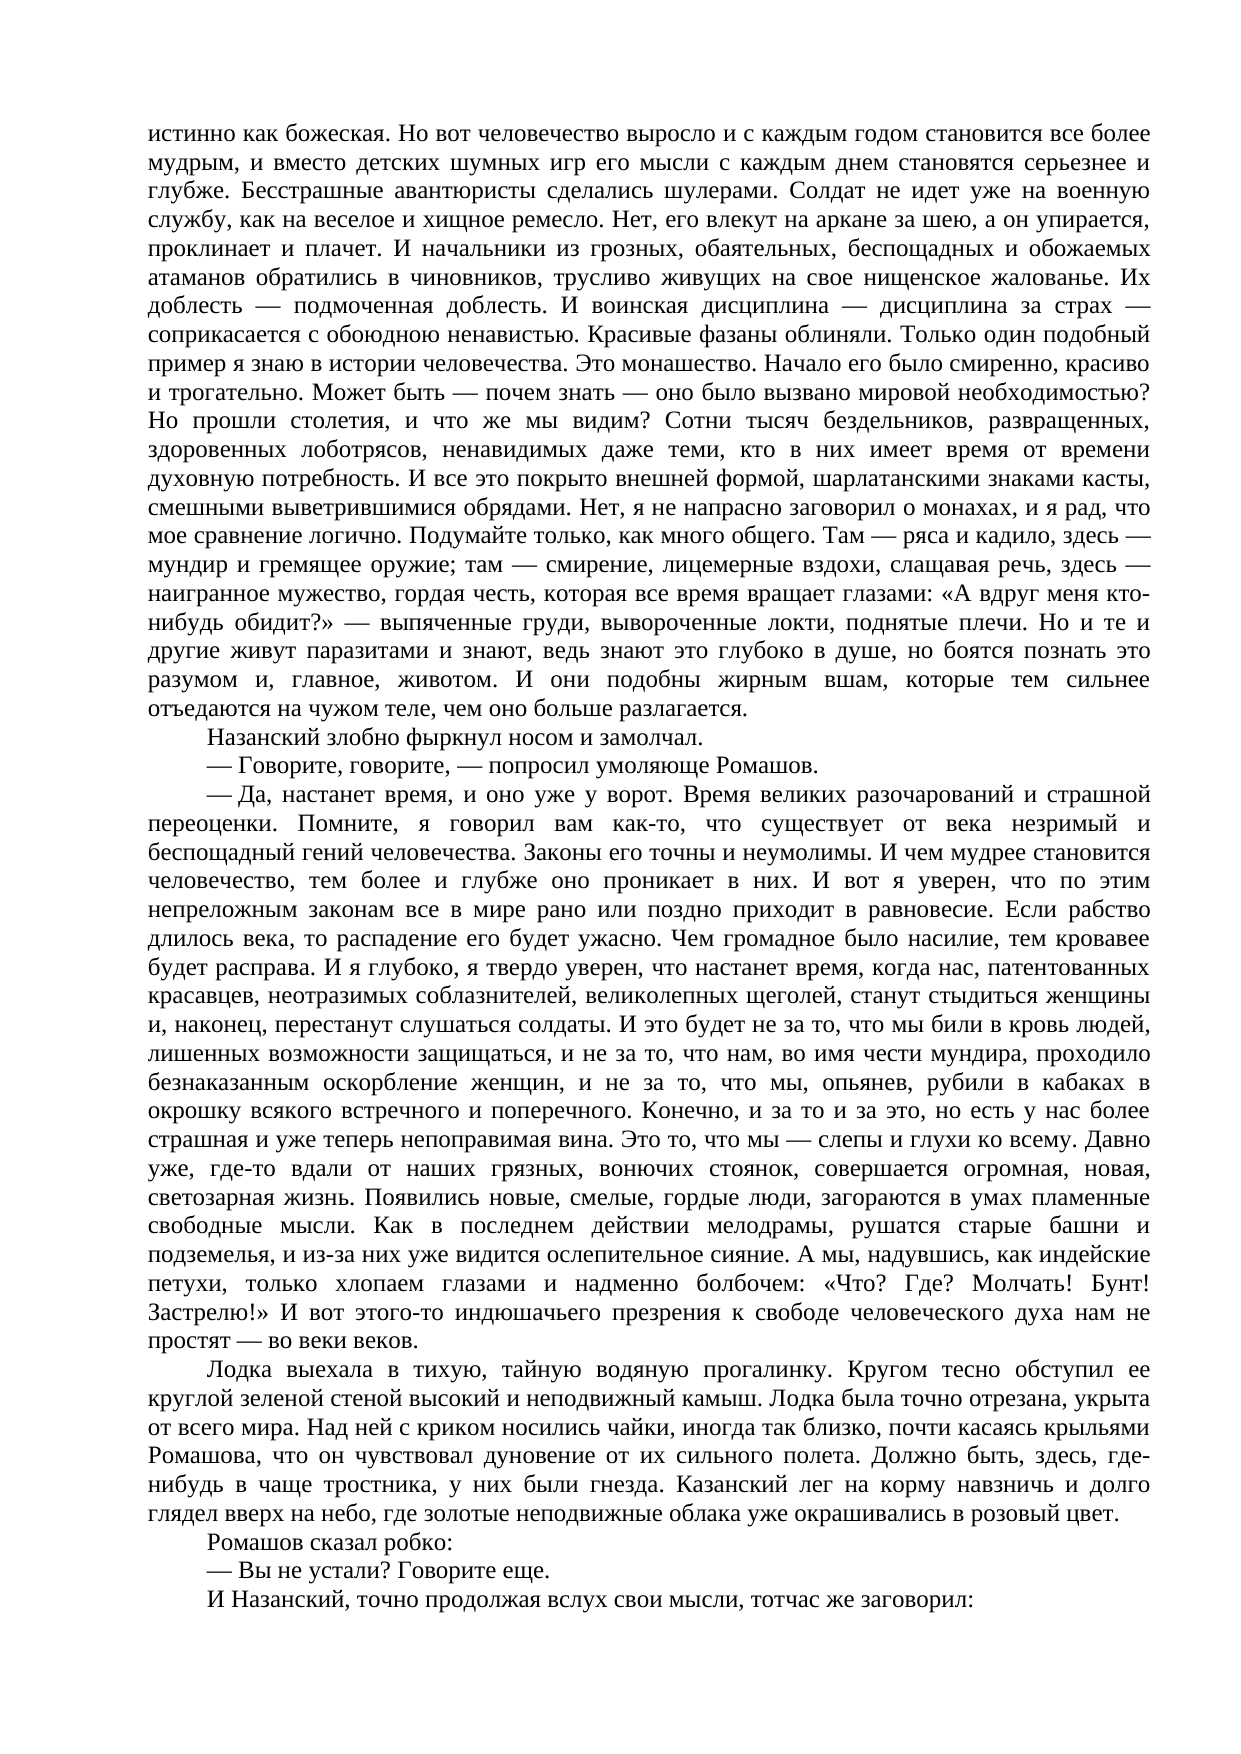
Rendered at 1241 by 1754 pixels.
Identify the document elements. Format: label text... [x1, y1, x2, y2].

text — Да, настанет время, и оно уже у ворот. Время великих разочарований и страшной переоценки. Помните, я говорил вам как-то, что существует от века незримый и беспощадный гений человечества. Законы его точны и неумолимы. И чем мудрее становится человечество, тем более и глубже оно проникает в них. И вот я уверен, что по этим непреложным законам все в мире рано или поздно приходит в равновесие. Если рабство длилось века, то распадение его будет ужасно. Чем громадное было насилие, тем кровавее будет расправа. И я глубоко, я твердо уверен, что настанет время, когда нас, патентованных красавцев, неотразимых соблазнителей, великолепных щеголей, станут стыдиться женщины и, наконец, перестанут слушаться солдаты. И это будет не за то, что мы били в кровь людей, лишенных возможности защищаться, и не за то, что нам, во имя чести мундира, проходило безнаказанным оскорбление женщин, и не за то, что мы, опьянев, рубили в кабаках в окрошку всякого встречного и поперечного. Конечно, и за то и за это, но есть у нас более страшная и уже теперь непоправимая вина. Это то, что мы — слепы и глухи ко всему. Давно уже, где-то вдали от наших грязных, вонючих стоянок, совершается огромная, новая, светозарная жизнь. Появились новые, смелые, гордые люди, загораются в умах пламенные свободные мысли. Как в последнем действии мелодрамы, рушатся старые башни и подземелья, и из-за них уже видится ослепительное сияние. А мы, надувшись, как индейские петухи, только хлопаем глазами и надменно болбочем: «Что? Где? Молчать! Бунт! Застрелю!» И вот этого-то индюшачьего презрения к свободе человеческого духа нам не простят — во веки веков. [148, 779, 1152, 1354]
text — Вы не устали? Говорите еще. [148, 1556, 1152, 1584]
text — Говорите, говорите, — попросил умоляюще Ромашов. [148, 751, 1152, 779]
text И Назанский, точно продолжая вслух свои мысли, тотчас же заговорил: [148, 1584, 1152, 1613]
text Назанский злобно фыркнул носом и замолчал. [148, 722, 1152, 751]
text Лодка выехала в тихую, тайную водяную прогалинку. Кругом тесно обступил ее круглой зеленой стеной высокий и неподвижный камыш. Лодка была точно отрезана, укрыта от всего мира. Над ней с криком носились чайки, иногда так близко, почти касаясь крыльями Ромашова, что он чувствовал дуновение от их сильного полета. Должно быть, здесь, где-нибудь в чаще тростника, у них были гнезда. Казанский лег на корму навзничь и долго глядел вверх на небо, где золотые неподвижные облака уже окрашивались в розовый цвет. [148, 1354, 1152, 1527]
text Ромашов сказал робко: [148, 1527, 1152, 1556]
text истинно как божеская. Но вот человечество выросло и с каждым годом становится все более мудрым, и вместо детских шумных игр его мысли с каждым днем становятся серьезнее и глубже. Бесстрашные авантюристы сделались шулерами. Солдат не идет уже на военную службу, как на веселое и хищное ремесло. Нет, его влекут на аркане за шею, а он упирается, проклинает и плачет. И начальники из грозных, обаятельных, беспощадных и обожаемых атаманов обратились в чиновников, трусливо живущих на свое нищенское жалованье. Их доблесть — подмоченная доблесть. И воинская дисциплина — дисциплина за страх — соприкасается с обоюдною ненавистью. Красивые фазаны облиняли. Только один подобный пример я знаю в истории человечества. Это монашество. Начало его было смиренно, красиво и трогательно. Может быть — почем знать — оно было вызвано мировой необходимостью? Но прошли столетия, и что же мы видим? Сотни тысяч бездельников, развращенных, здоровенных лоботрясов, ненавидимых даже теми, кто в них имеет время от времени духовную потребность. И все это покрыто внешней формой, шарлатанскими знаками касты, смешными выветрившимися обрядами. Нет, я не напрасно заговорил о монахах, и я рад, что мое сравнение логично. Подумайте только, как много общего. Там — ряса и кадило, здесь — мундир и гремящее оружие; там — смирение, лицемерные вздохи, слащавая речь, здесь — наигранное мужество, гордая честь, которая все время вращает глазами: «А вдруг меня кто-нибудь обидит?» — выпяченные груди, вывороченные локти, поднятые плечи. Но и те и другие живут паразитами и знают, ведь знают это глубоко в душе, но боятся познать это разумом и, главное, животом. И они подобны жирным вшам, которые тем сильнее отъедаются на чужом теле, чем оно больше разлагается. [148, 118, 1152, 722]
